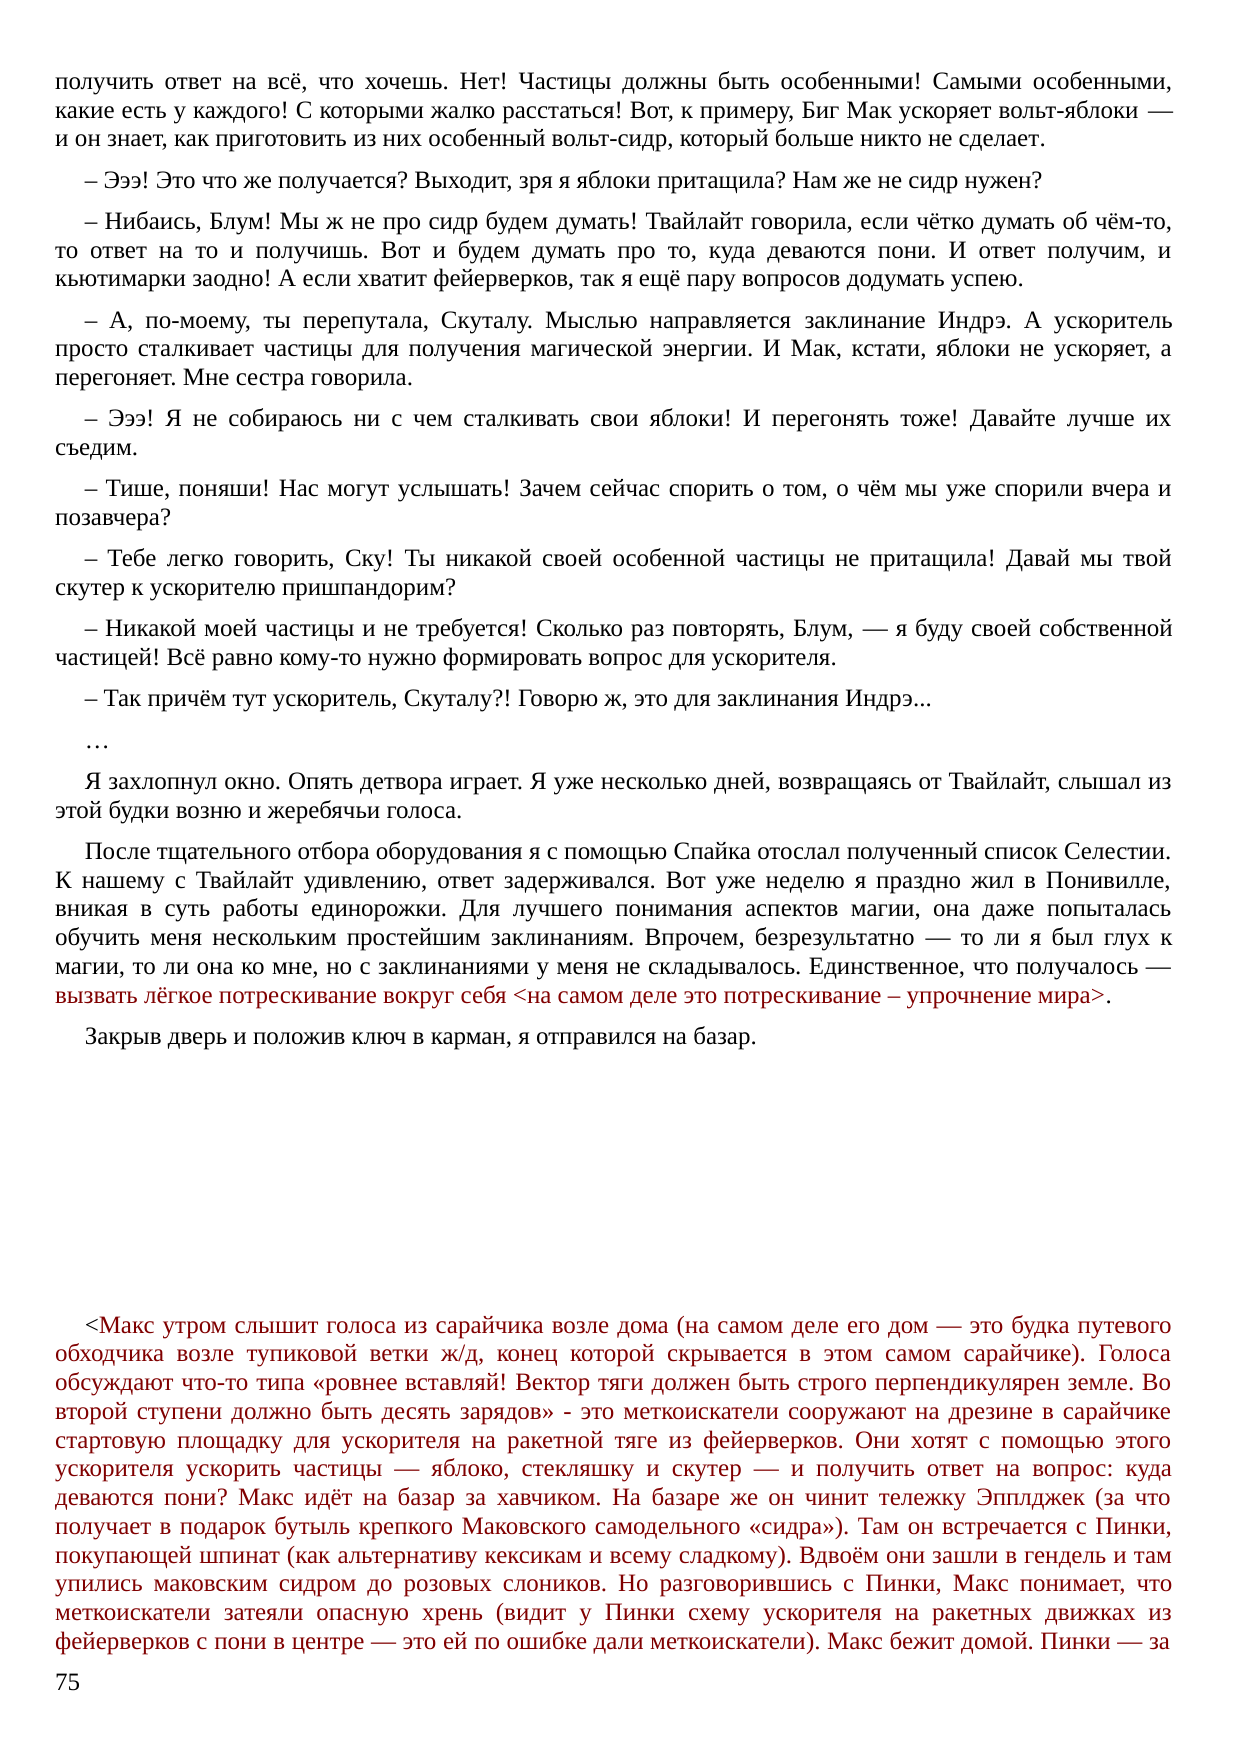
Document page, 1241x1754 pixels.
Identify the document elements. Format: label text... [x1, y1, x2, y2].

text <Макс утром слышит голоса из сарайчика возле дома (на самом деле его дом — это будка путевого обходчика возле тупиковой ветки ж/д, конец которой скрывается в этом самом сарайчике). Голоса обсуждают что-то типа «ровнее вставляй! Вектор тяги должен быть строго перпендикулярен земле. Во второй ступени должно быть десять зарядов» - это меткоискатели сооружают на дрезине в сарайчике стартовую площадку для ускорителя на ракетной тяге из фейерверков. Они хотят с помощью этого ускорителя ускорить частицы — яблоко, стекляшку и скутер — и получить ответ на вопрос: куда деваются пони? Макс идёт на базар за хавчиком. На базаре же он чинит тележку Эпплджек (за что получает в подарок бутыль крепкого Маковского самодельного «сидра»). Там он встречается с Пинки, покупающей шпинат (как альтернативу кексикам и всему сладкому). Вдвоём они зашли в гендель и там упились маковским сидром до розовых слоников. Но разговорившись с Пинки, Макс понимает, что меткоискатели затеяли опасную хрень (видит у Пинки схему ускорителя на ракетных движках из фейерверков с пони в центре — это ей по ошибке дали меткоискатели). Макс бежит домой. Пинки — за [55, 1310, 1173, 1655]
text – Никакой моей частицы и не требуется! Сколько раз повторять, Блум, — я буду своей собственной частицей! Всё равно кому-то нужно формировать вопрос для ускорителя. [55, 613, 1173, 671]
text Закрыв дверь и положив ключ в карман, я отправился на базар. [55, 1021, 1173, 1050]
text получить ответ на всё, что хочешь. Нет! Частицы должны быть особенными! Самыми особенными, какие есть у каждого! С которыми жалко расстаться! Вот, к примеру, Биг Мак ускоряет вольт-яблоки — и он знает, как приготовить из них особенный вольт-сидр, который больше никто не сделает. [55, 66, 1173, 152]
text – Эээ! Это что же получается? Выходит, зря я яблоки притащила? Нам же не сидр нужен? [55, 165, 1173, 193]
text – Нибаись, Блум! Мы ж не про сидр будем думать! Твайлайт говорила, если чётко думать об чём-то, то ответ на то и получишь. Вот и будем думать про то, куда деваются пони. И ответ получим, и кьютимарки заодно! А если хватит фейерверков, так я ещё пару вопросов додумать успею. [55, 206, 1173, 292]
text Я захлопнул окно. Опять детвора играет. Я уже несколько дней, возвращаясь от Твайлайт, слышал из этой будки возню и жеребячьи голоса. [55, 766, 1173, 823]
text – Эээ! Я не собираюсь ни с чем сталкивать свои яблоки! И перегонять тоже! Давайте лучше их съедим. [55, 403, 1173, 461]
text – Тише, поняши! Нас могут услышать! Зачем сейчас спорить о том, о чём мы уже спорили вчера и позавчера? [55, 473, 1173, 531]
text После тщательного отбора оборудования я с помощью Спайка отослал полученный список Селестии. К нашему с Твайлайт удивлению, ответ задерживался. Вот уже неделю я праздно жил в Понивилле, вникая в суть работы единорожки. Для лучшего понимания аспектов магии, она даже попыталась обучить меня нескольким простейшим заклинаниям. Впрочем, безрезультатно — то ли я был глух к магии, то ли она ко мне, но с заклинаниями у меня не складывалось. Единственное, что получалось — вызвать лёгкое потрескивание вокруг себя <на самом деле это потрескивание – упрочнение мира>. [55, 836, 1173, 1008]
text – А, по-моему, ты перепутала, Скуталу. Мыслью направляется заклинание Индрэ. А ускоритель просто сталкивает частицы для получения магической энергии. И Мак, кстати, яблоки не ускоряет, а перегоняет. Мне сестра говорила. [55, 305, 1173, 391]
text – Так причём тут ускоритель, Скуталу?! Говорю ж, это для заклинания Индрэ... [55, 683, 1173, 712]
text – Тебе легко говорить, Ску! Ты никакой своей особенной частицы не притащила! Давай мы твой скутер к ускорителю пришпандорим? [55, 543, 1173, 601]
text … [55, 725, 1173, 753]
